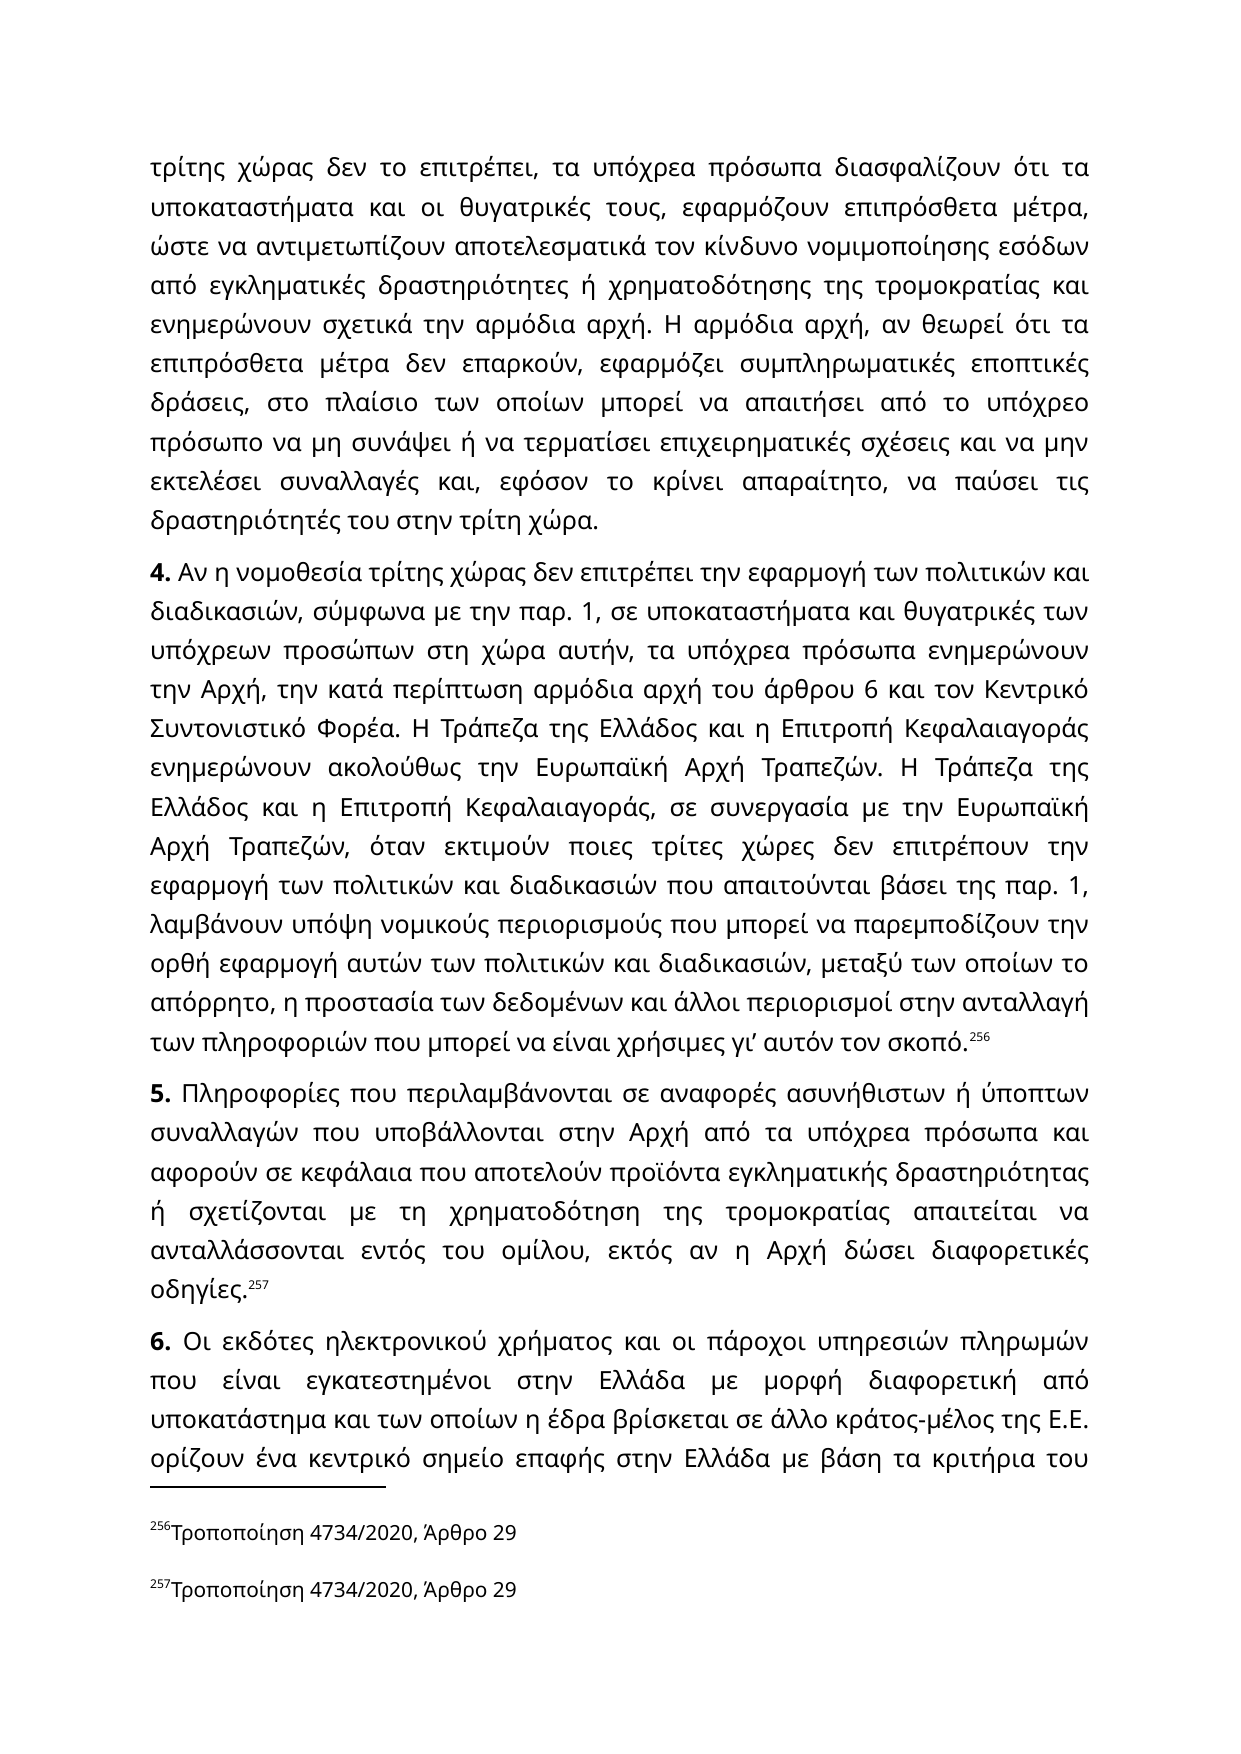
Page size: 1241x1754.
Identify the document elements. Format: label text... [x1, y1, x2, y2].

text 5. Πληροφορίες που περιλαμβάνονται σε αναφορές ασυνήθιστων ή ύποπτων συναλλαγών που υποβάλλονται στην Αρχή από τα υπόχρεα πρόσωπα και αφορούν σε κεφάλαια που αποτελούν προϊόντα εγκληματικής δραστηριότητας ή σχετίζονται με τη χρηματοδότηση της τρομοκρατίας απαιτείται να ανταλλάσσονται εντός του ομίλου, εκτός αν η Αρχή δώσει διαφορετικές οδηγίες. [150, 1076, 1090, 1306]
text τρίτης χώρας δεν το επιτρέπει, τα υπόχρεα πρόσωπα διασφαλίζουν ότι τα υποκαταστήματα και οι θυγατρικές τους, εφαρμόζουν επιπρόσθετα μέτρα, ώστε να αντιμετωπίζουν αποτελεσματικά τον κίνδυνο νομιμοποίησης εσόδων από εγκληματικές δραστηριότητες ή χρηματοδότησης της τρομοκρατίας και ενημερώνουν σχετικά την αρμόδια αρχή. Η αρμόδια αρχή, αν θεωρεί ότι τα επιπρόσθετα μέτρα δεν επαρκούν, εφαρμόζει συμπληρωματικές εποπτικές δράσεις, στο πλαίσιο των οποίων μπορεί να απαιτήσει από το υπόχρεο πρόσωπο να μη συνάψει ή να τερματίσει επιχειρηματικές σχέσεις και να μην εκτελέσει συναλλαγές και, εφόσον το κρίνει απαραίτητο, να παύσει τις δραστηριότητές του στην τρίτη χώρα. [150, 150, 1090, 537]
text Τροποποίηση 4734/2020, Άρθρο 29 [150, 1518, 1090, 1546]
text 4. Αν η νομοθεσία τρίτης χώρας δεν επιτρέπει την εφαρμογή των πολιτικών και διαδικασιών, σύμφωνα με την παρ. 1, σε υποκαταστήματα και θυγατρικές των υπόχρεων προσώπων στη χώρα αυτήν, τα υπόχρεα πρόσωπα ενημερώνουν την Αρχή, την κατά περίπτωση αρμόδια αρχή του άρθρου 6 και τον Κεντρικό Συντονιστικό Φορέα. Η Τράπεζα της Ελλάδος και η Επιτροπή Κεφαλαιαγοράς ενημερώνουν ακολούθως την Ευρωπαϊκή Αρχή Τραπεζών. Η Τράπεζα της Ελλάδος και η Επιτροπή Κεφαλαιαγοράς, σε συνεργασία με την Ευρωπαϊκή Αρχή Τραπεζών, όταν εκτιμούν ποιες τρίτες χώρες δεν επιτρέπουν την εφαρμογή των πολιτικών και διαδικασιών που απαιτούνται βάσει της παρ. 1, λαμβάνουν υπόψη νομικούς περιορισμούς που μπορεί να παρεμποδίζουν την ορθή εφαρμογή αυτών των πολιτικών και διαδικασιών, μεταξύ των οποίων το απόρρητο, η προστασία των δεδομένων και άλλοι περιορισμοί στην ανταλλαγή των πληροφοριών που μπορεί να είναι χρήσιμες γι’ αυτόν τον σκοπό. [150, 554, 1090, 1058]
text Τροποποίηση 4734/2020, Άρθρο 29 [150, 1576, 1090, 1604]
text 6. Οι εκδότες ηλεκτρονικού χρήματος και οι πάροχοι υπηρεσιών πληρωμών που είναι εγκατεστημένοι στην Ελλάδα με μορφή διαφορετική από υποκατάστημα και των οποίων η έδρα βρίσκεται σε άλλο κράτος-μέλος της Ε.Ε. ορίζουν ένα κεντρικό σημείο επαφής στην Ελλάδα με βάση τα κριτήρια του [150, 1323, 1090, 1475]
